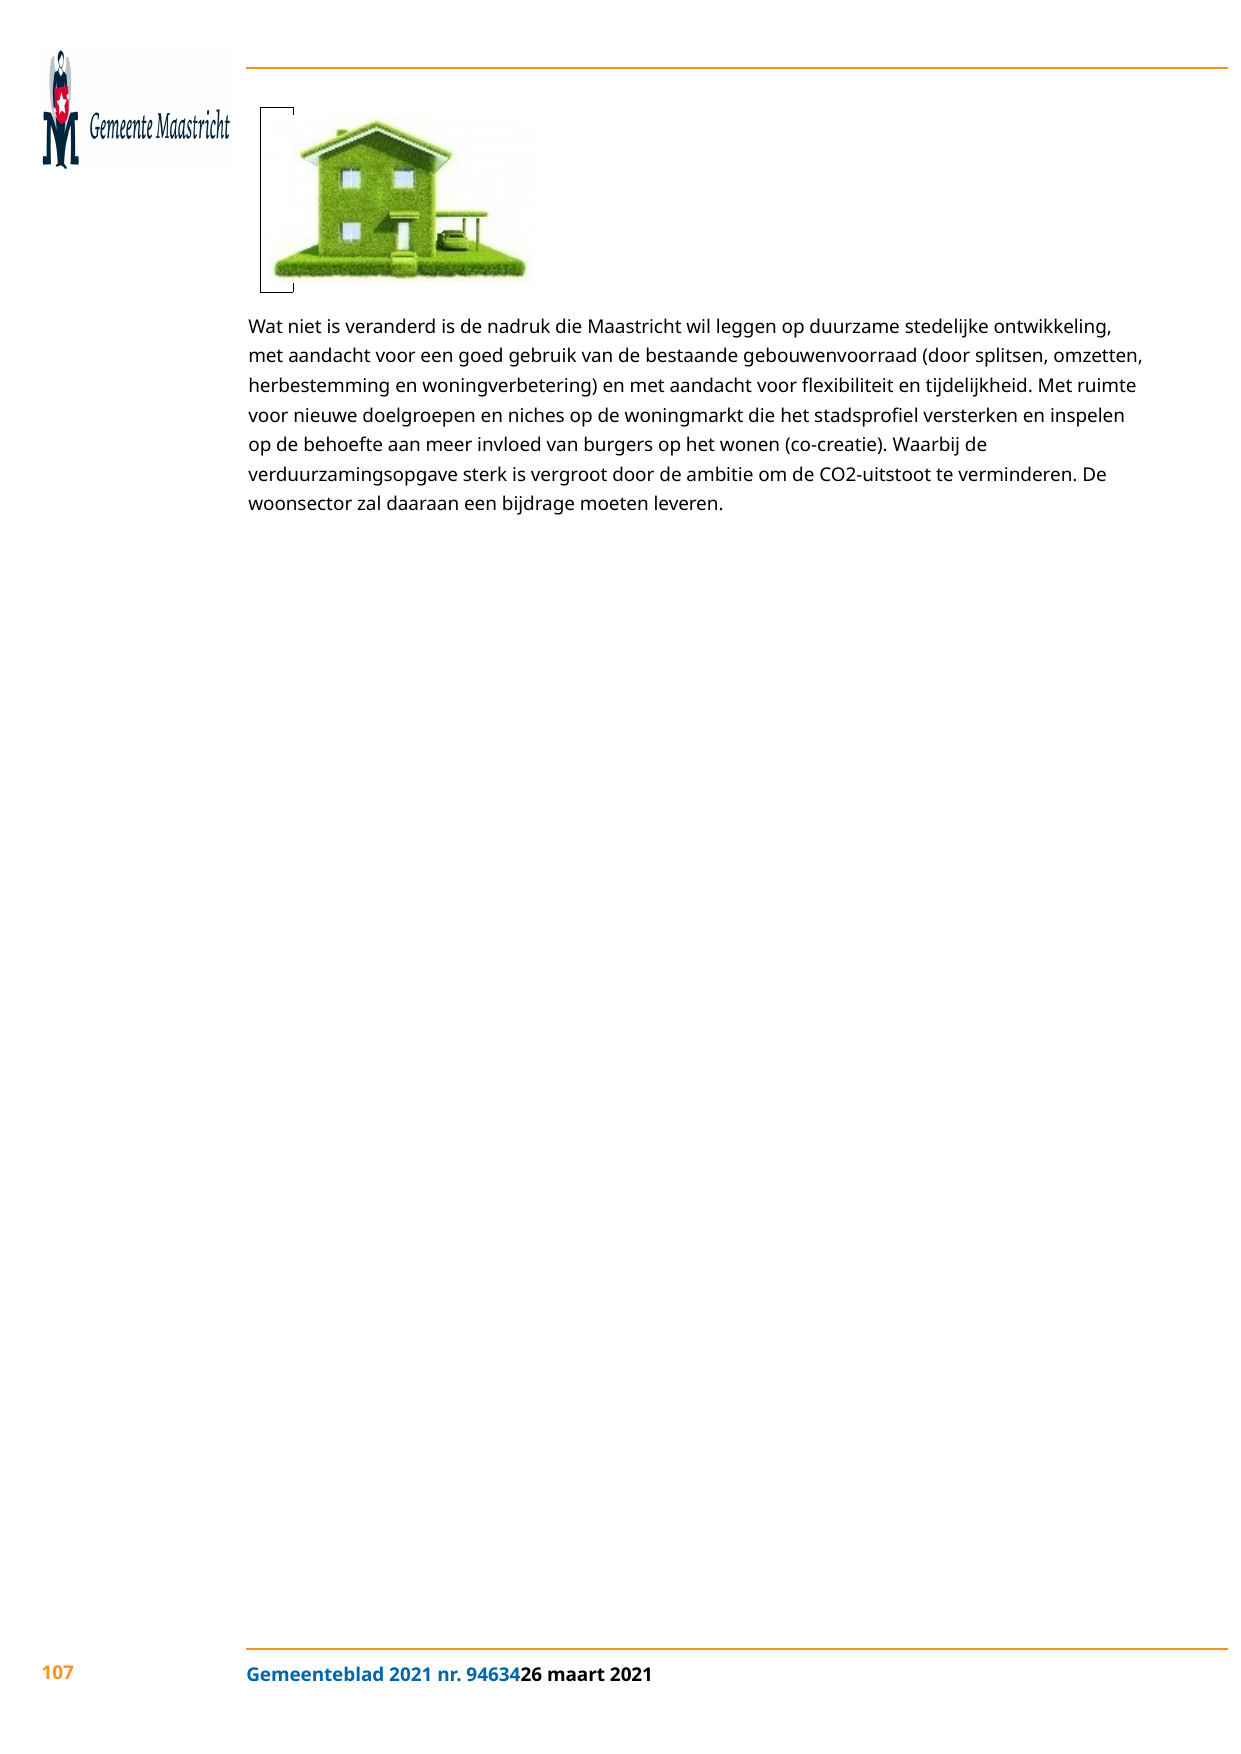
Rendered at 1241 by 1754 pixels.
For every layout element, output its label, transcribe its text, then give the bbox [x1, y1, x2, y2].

text Wat niet is veranderd is de nadruk die Maastricht wil leggen op duurzame stedelijke ontwikkeling, met aandacht voor een goed gebruik van de bestaande gebouwenvoorraad (door splitsen, omzetten, herbestemming en woningverbetering) en met aandacht voor flexibiliteit en tijdelijkheid. Met ruimte voor nieuwe doelgroepen en niches op de woningmarkt die het stadsprofiel versterken en inspelen op de behoefte aan meer invloed van burgers op het wonen (co-creatie). Waarbij de verduurzamingsopgave sterk is vergroot door de ambitie om de CO2-uitstoot te verminderen. De woonsector zal daaraan een bijdrage moeten leveren. [248, 313, 1152, 516]
picture [268, 115, 535, 283]
picture [41, 47, 231, 172]
